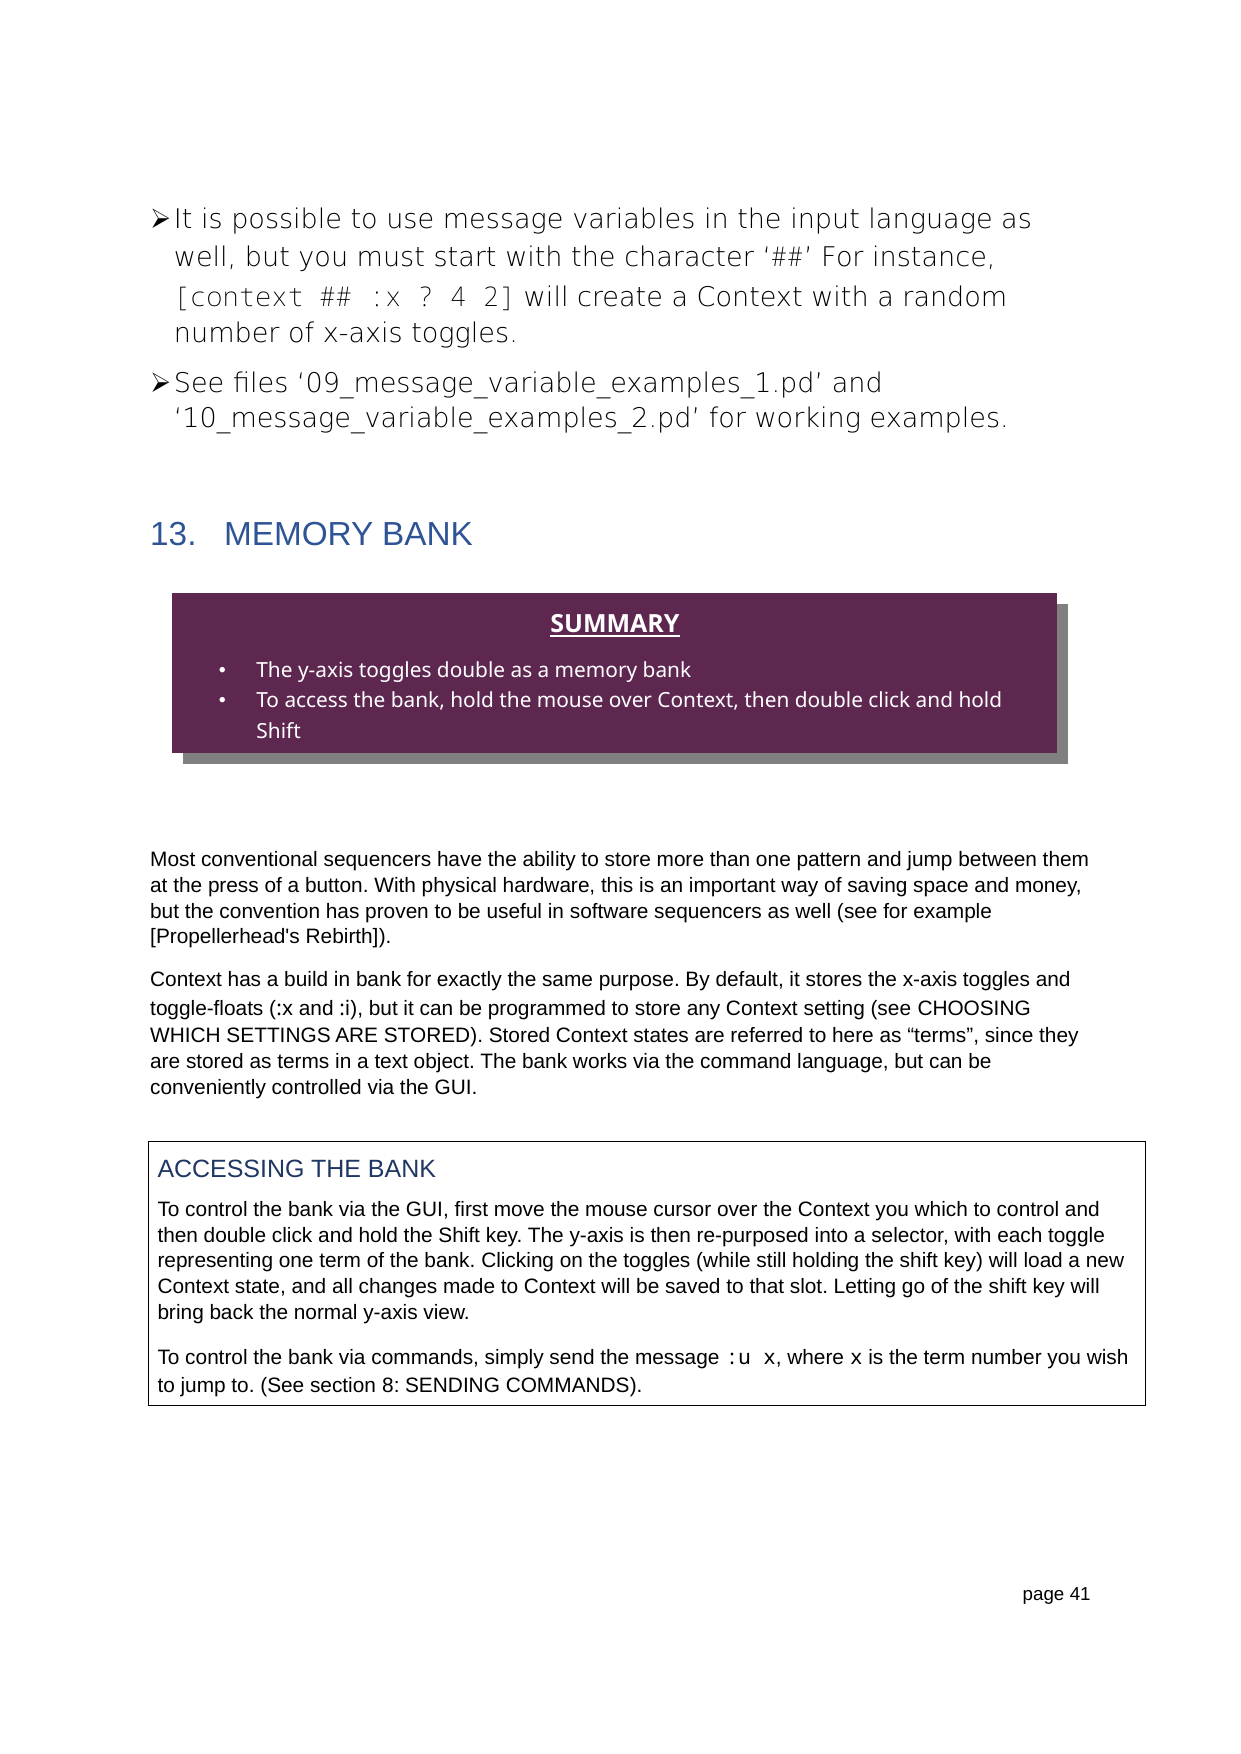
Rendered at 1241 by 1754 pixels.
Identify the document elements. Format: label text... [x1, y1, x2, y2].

text Context has a build in bank for exactly the same purpose. By default, it stores the x-axis toggles and toggle-floats (:x and :i), but it can be programmed to store any Context setting (see CHOOSING WHICH SETTINGS ARE STORED). Stored Context states are referred to here as “terms”, since they are stored as terms in a text object. The bank works via the command language, but can be conveniently controlled via the GUI. [150, 967, 1090, 1099]
list It is possible to use message variables in the input language as well, but you must start with the character ‘##’ For instance, [context ## :x ? 4 2] will create a Context with a random number of x-axis toggles. [150, 203, 1090, 349]
subtitle ACCESSING THE BANK [157, 1154, 1136, 1182]
list To access the bank, hold the mouse over Context, then double click and hold Shift [219, 685, 1048, 744]
list See files ‘09_message_variable_examples_1.pd’ and ‘10_message_variable_examples_2.pd’ for working examples. [150, 368, 1090, 433]
text To control the bank via the GUI, first move the mouse cursor over the Context you which to control and then double click and hold the Shift key. The y-axis is then re-purposed into a selector, with each toggle representing one term of the bank. Clicking on the toggles (while still holding the shift key) will load a new Context state, and all changes made to Context will be saved to that slot. Letting go of the shift key will bring back the normal y-axis view. [157, 1197, 1136, 1324]
subtitle MEMORY BANK [150, 514, 1090, 552]
subtitle SUMMARY [181, 606, 1048, 640]
text To control the bank via commands, simply send the message :u x, where x is the term number you wish to jump to. (See section 8: SENDING COMMANDS). [157, 1342, 1136, 1397]
list The y-axis toggles double as a memory bank [219, 655, 1048, 683]
text Most conventional sequencers have the ability to store more than one pattern and jump between them at the press of a button. With physical hardware, this is an important way of saving space and money, but the convention has proven to be useful in software sequencers as well (see for example [Propellerhead's Rebirth]). [150, 847, 1090, 948]
